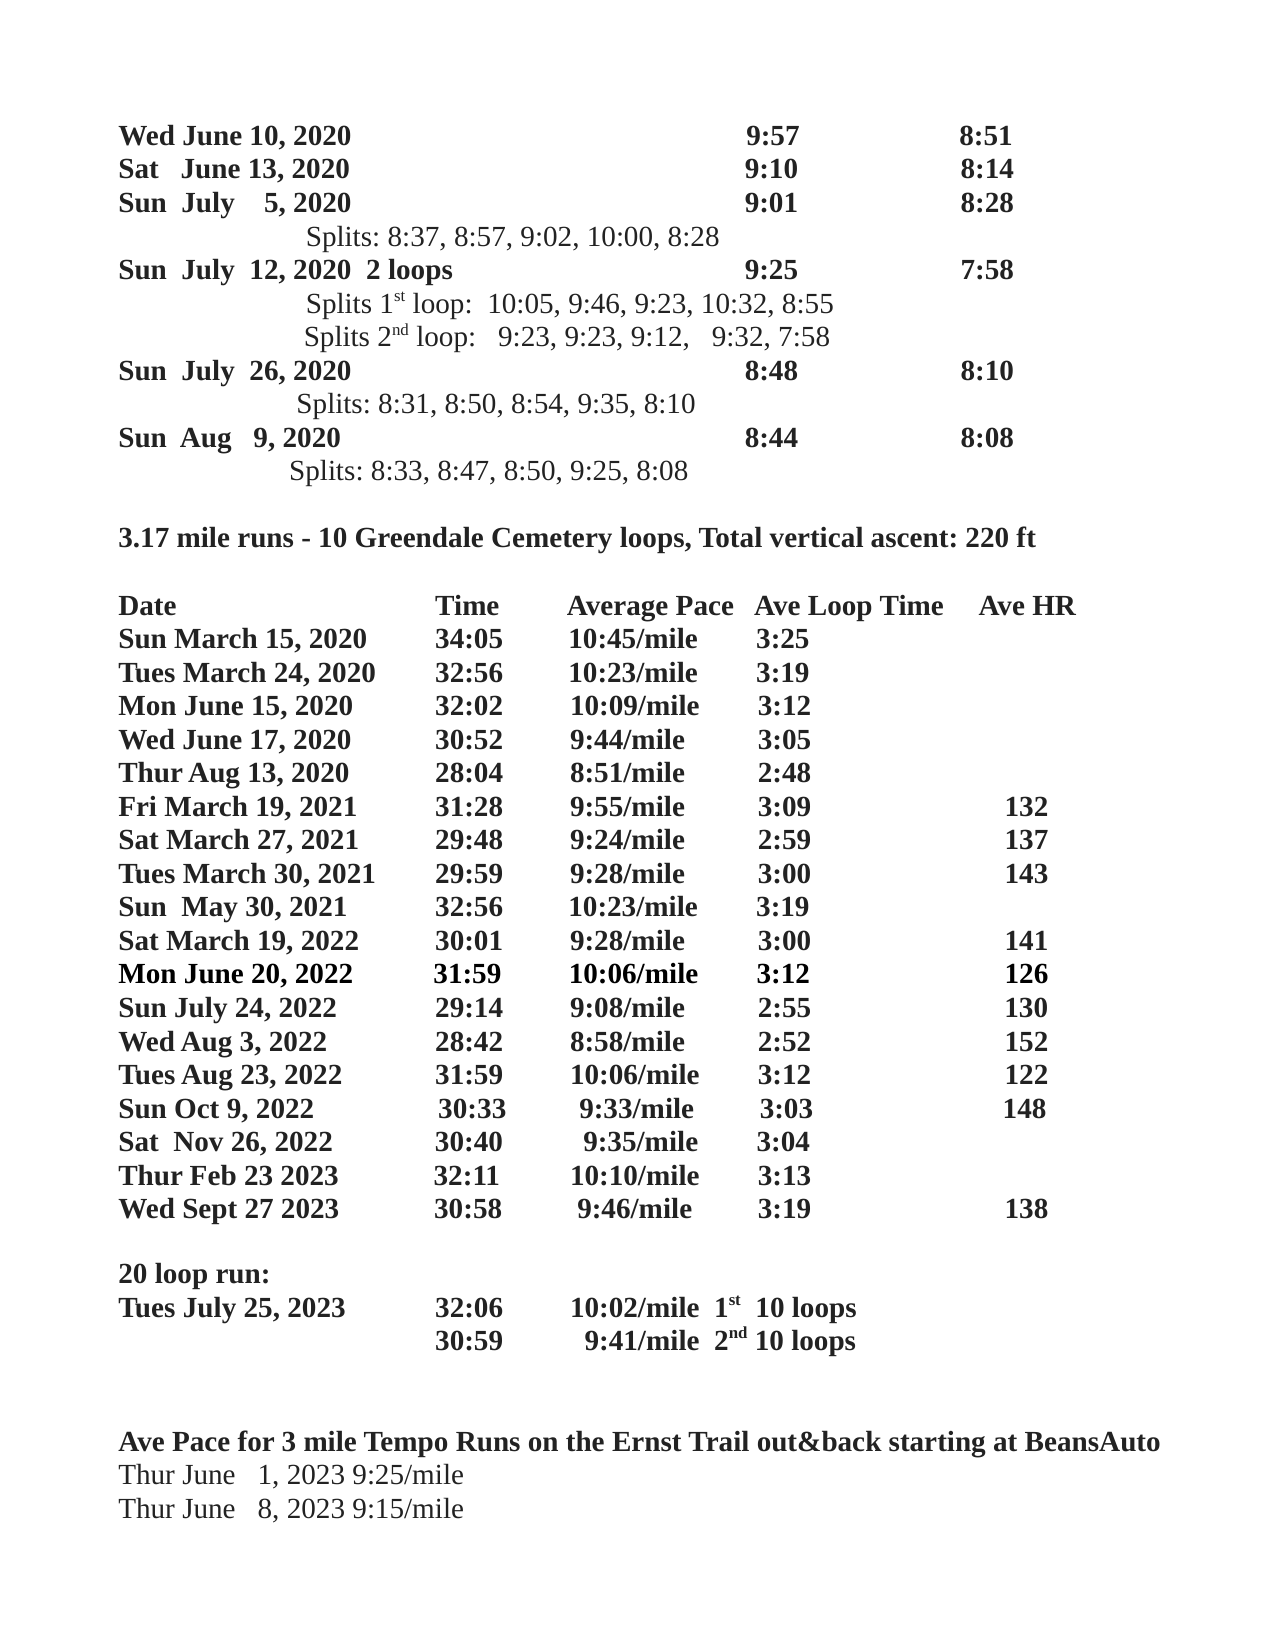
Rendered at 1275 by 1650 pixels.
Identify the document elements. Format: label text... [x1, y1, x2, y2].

text Tues Aug 23, 2022 31:59 10:06/mile 3:12 122 [118, 1057, 1161, 1091]
text Wed June 17, 2020 30:52 9:44/mile 3:05 [118, 722, 1161, 755]
text Sun Aug 9, 2020 8:44 8:08 Splits: 8:33, 8:47, 8:50, 9:25, 8:08 [118, 420, 1161, 487]
text Wed June 10, 2020 9:57 8:51 [118, 118, 1161, 152]
text Sun July 26, 2020 8:48 8:10 Splits: 8:31, 8:50, 8:54, 9:35, 8:10 [118, 353, 1161, 420]
text Sat June 13, 2020 9:10 8:14 Sun July 5, 2020 9:01 8:28 Splits: 8:37, 8:57, 9:02, 10:00, 8:28 Sun July 12, 2020 2 loops 9:25 7:58 Splits 1st loop: 10:05, 9:46, 9:23, 10:32, 8:55 [118, 152, 1161, 319]
text Sat March 27, 2021 29:48 9:24/mile 2:59 137 [118, 822, 1161, 856]
text Splits 2nd loop: 9:23, 9:23, 9:12, 9:32, 7:58 [118, 319, 1161, 353]
text Date Time Average Pace Ave Loop Time Ave HR [118, 588, 1161, 621]
text 20 loop run: [118, 1256, 1161, 1290]
text Mon June 20, 2022 31:59 10:06/mile 3:12 126 [118, 957, 1157, 990]
text Sat Nov 26, 2022 30:40 9:35/mile 3:04 [118, 1124, 1161, 1158]
text Thur June 8, 2023 9:15/mile [118, 1491, 1161, 1524]
text Sun July 24, 2022 29:14 9:08/mile 2:55 130 [118, 990, 1161, 1024]
text Tues March 30, 2021 29:59 9:28/mile 3:00 143 [118, 856, 1161, 889]
text Tues July 25, 2023 32:06 10:02/mile 1st 10 loops [118, 1290, 1161, 1323]
text Sun May 30, 2021 32:56 10:23/mile 3:19 [118, 889, 1161, 923]
text Thur June 1, 2023 9:25/mile [118, 1457, 1161, 1491]
text Wed Sept 27 2023 30:58 9:46/mile 3:19 138 [118, 1191, 1161, 1225]
text Tues March 24, 2020 32:56 10:23/mile 3:19 [118, 655, 1161, 688]
text Thur Aug 13, 2020 28:04 8:51/mile 2:48 [118, 755, 1161, 789]
text Sat March 19, 2022 30:01 9:28/mile 3:00 141 [118, 923, 1161, 957]
text Sun March 15, 2020 34:05 10:45/mile 3:25 [118, 621, 1161, 655]
text Wed Aug 3, 2022 28:42 8:58/mile 2:52 152 [118, 1024, 1161, 1057]
text Mon June 15, 2020 32:02 10:09/mile 3:12 [118, 688, 1161, 722]
text Thur Feb 23 2023 32:11 10:10/mile 3:13 [118, 1158, 1161, 1191]
text Sun Oct 9, 2022 30:33 9:33/mile 3:03 148 [118, 1091, 1161, 1124]
text Ave Pace for 3 mile Tempo Runs on the Ernst Trail out&back starting at BeansAuto [118, 1424, 1161, 1457]
text 30:59 9:41/mile 2nd 10 loops [118, 1323, 1161, 1357]
text Fri March 19, 2021 31:28 9:55/mile 3:09 132 [118, 789, 1161, 822]
list 3.17 mile runs - 10 Greendale Cemetery loops, Total vertical ascent: 220 ft [118, 521, 1161, 554]
